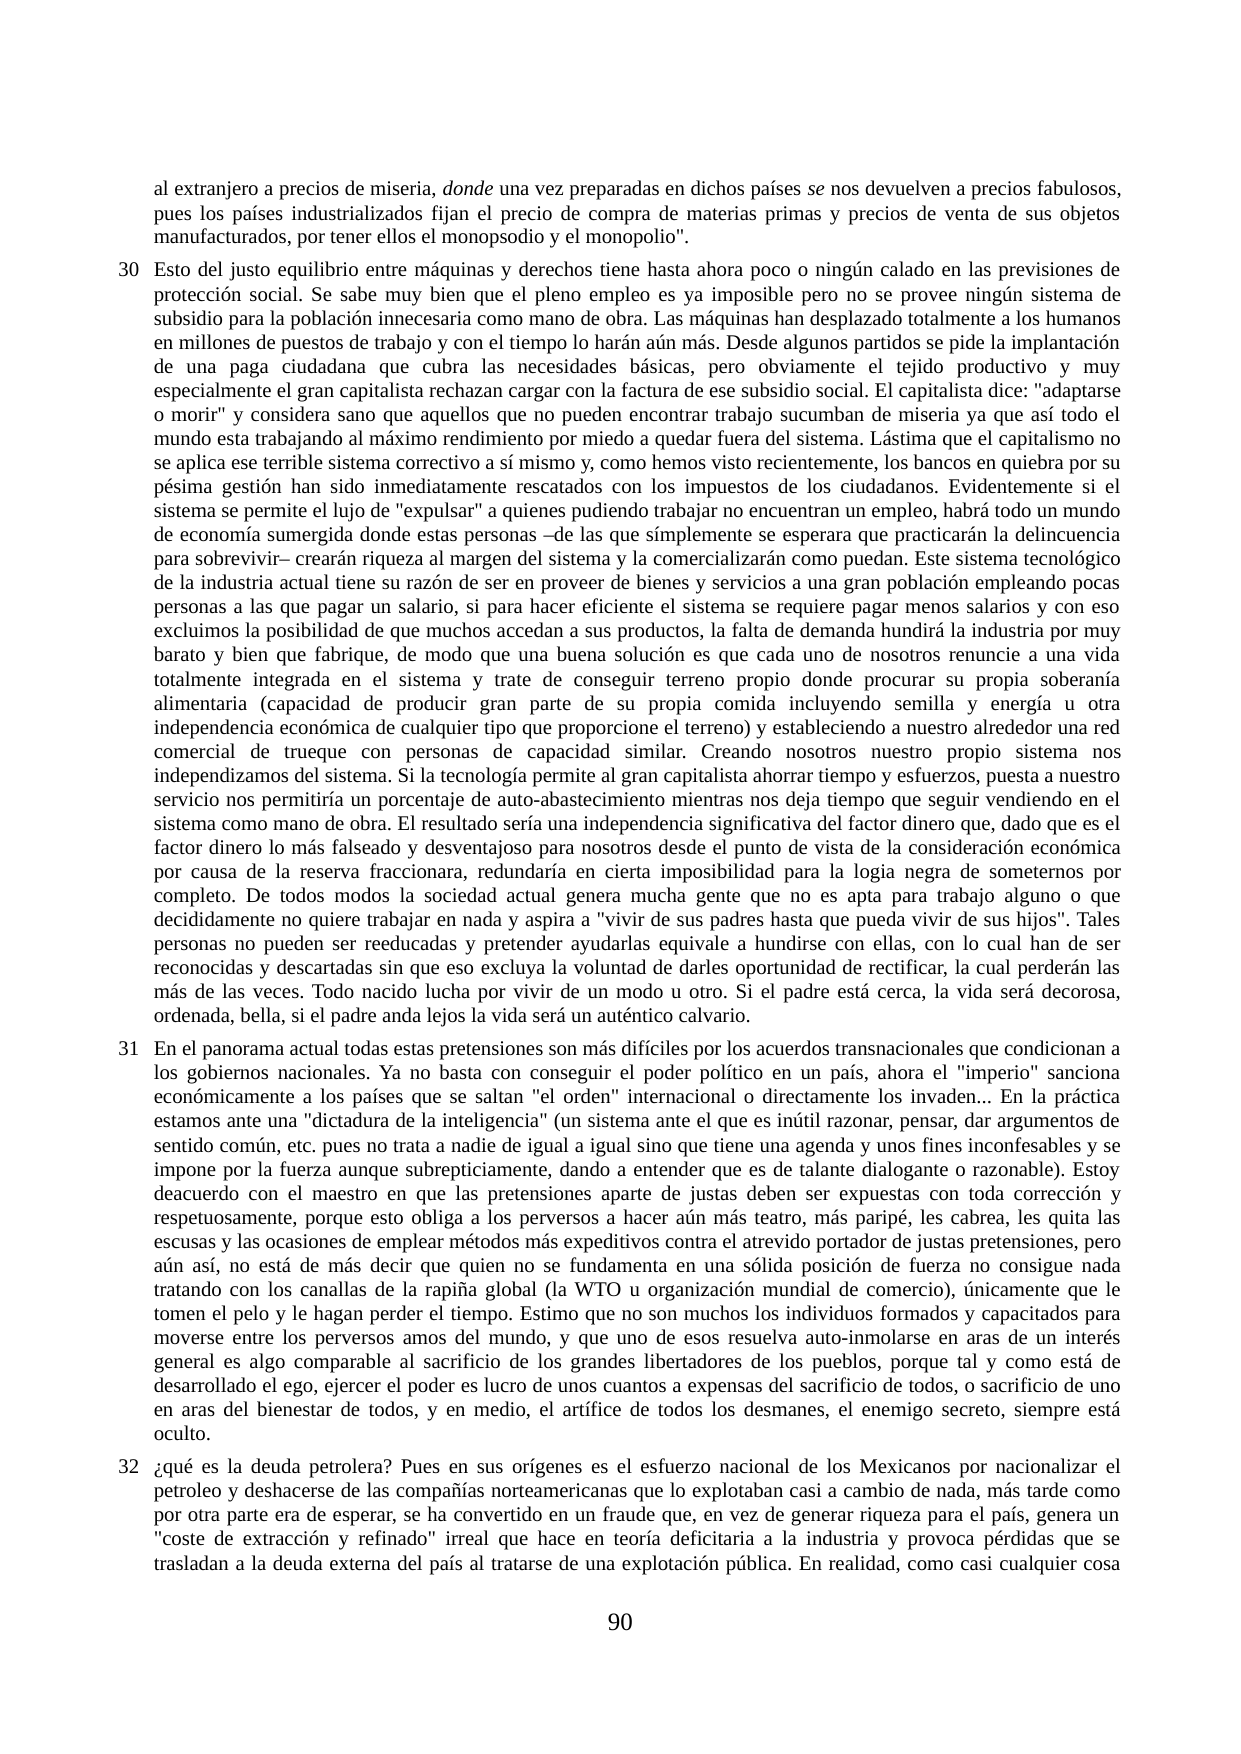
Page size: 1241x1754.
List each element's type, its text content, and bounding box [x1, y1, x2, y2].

text Esto del justo equilibrio entre máquinas y derechos tiene hasta ahora poco o ningún calado en las previsiones de protección social. Se sabe muy bien que el pleno empleo es ya imposible pero no se provee ningún sistema de subsidio para la población innecesaria como mano de obra. Las máquinas han desplazado totalmente a los humanos en millones de puestos de trabajo y con el tiempo lo harán aún más. Desde algunos partidos se pide la implantación de una paga ciudadana que cubra las necesidades básicas, pero obviamente el tejido productivo y muy especialmente el gran capitalista rechazan cargar con la factura de ese subsidio social. El capitalista dice: "adaptarse o morir" y considera sano que aquellos que no pueden encontrar trabajo sucumban de miseria ya que así todo el mundo esta trabajando al máximo rendimiento por miedo a quedar fuera del sistema. Lástima que el capitalismo no se aplica ese terrible sistema correctivo a sí mismo y, como hemos visto recientemente, los bancos en quiebra por su pésima gestión han sido inmediatamente rescatados con los impuestos de los ciudadanos. Evidentemente si el sistema se permite el lujo de "expulsar" a quienes pudiendo trabajar no encuentran un empleo, habrá todo un mundo de economía sumergida donde estas personas –de las que símplemente se esperara que practicarán la delincuencia para sobrevivir– crearán riqueza al margen del sistema y la comercializarán como puedan. Este sistema tecnológico de la industria actual tiene su razón de ser en proveer de bienes y servicios a una gran población empleando pocas personas a las que pagar un salario, si para hacer eficiente el sistema se requiere pagar menos salarios y con eso excluimos la posibilidad de que muchos accedan a sus productos, la falta de demanda hundirá la industria por muy barato y bien que fabrique, de modo que una buena solución es que cada uno de nosotros renuncie a una vida totalmente integrada en el sistema y trate de conseguir terreno propio donde procurar su propia soberanía alimentaria (capacidad de producir gran parte de su propia comida incluyendo semilla y energía u otra independencia económica de cualquier tipo que proporcione el terreno) y estableciendo a nuestro alrededor una red comercial de trueque con personas de capacidad similar. Creando nosotros nuestro propio sistema nos independizamos del sistema. Si la tecnología permite al gran capitalista ahorrar tiempo y esfuerzos, puesta a nuestro servicio nos permitiría un porcentaje de auto-abastecimiento mientras nos deja tiempo que seguir vendiendo en el sistema como mano de obra. El resultado sería una independencia significativa del factor dinero que, dado que es el factor dinero lo más falseado y desventajoso para nosotros desde el punto de vista de la consideración económica por causa de la reserva fraccionara, redundaría en cierta imposibilidad para la logia negra de someternos por completo. De todos modos la sociedad actual genera mucha gente que no es apta para trabajo alguno o que decididamente no quiere trabajar en nada y aspira a "vivir de sus padres hasta que pueda vivir de sus hijos". Tales personas no pueden ser reeducadas y pretender ayudarlas equivale a hundirse con ellas, con lo cual han de ser reconocidas y descartadas sin que eso excluya la voluntad de darles oportunidad de rectificar, la cual perderán las más de las veces. Todo nacido lucha por vivir de un modo u otro. Si el padre está cerca, la vida será decorosa, ordenada, bella, si el padre anda lejos la vida será un auténtico calvario. [118, 257, 1122, 1027]
text ¿qué es la deuda petrolera? Pues en sus orígenes es el esfuerzo nacional de los Mexicanos por nacionalizar el petroleo y deshacerse de las compañías norteamericanas que lo explotaban casi a cambio de nada, más tarde como por otra parte era de esperar, se ha convertido en un fraude que, en vez de generar riqueza para el país, genera un "coste de extracción y refinado" irreal que hace en teoría deficitaria a la industria y provoca pérdidas que se trasladan a la deuda externa del país al tratarse de una explotación pública. En realidad, como casi cualquier cosa [118, 1454, 1122, 1574]
text En el panorama actual todas estas pretensiones son más difíciles por los acuerdos transnacionales que condicionan a los gobiernos nacionales. Ya no basta con conseguir el poder político en un país, ahora el "imperio" sanciona económicamente a los países que se saltan "el orden" internacional o directamente los invaden... En la práctica estamos ante una "dictadura de la inteligencia" (un sistema ante el que es inútil razonar, pensar, dar argumentos de sentido común, etc. pues no trata a nadie de igual a igual sino que tiene una agenda y unos fines inconfesables y se impone por la fuerza aunque subrepticiamente, dando a entender que es de talante dialogante o razonable). Estoy deacuerdo con el maestro en que las pretensiones aparte de justas deben ser expuestas con toda corrección y respetuosamente, porque esto obliga a los perversos a hacer aún más teatro, más paripé, les cabrea, les quita las escusas y las ocasiones de emplear métodos más expeditivos contra el atrevido portador de justas pretensiones, pero aún así, no está de más decir que quien no se fundamenta en una sólida posición de fuerza no consigue nada tratando con los canallas de la rapiña global (la WTO u organización mundial de comercio), únicamente que le tomen el pelo y le hagan perder el tiempo. Estimo que no son muchos los individuos formados y capacitados para moverse entre los perversos amos del mundo, y que uno de esos resuelva auto-inmolarse en aras de un interés general es algo comparable al sacrificio de los grandes libertadores de los pueblos, porque tal y como está de desarrollado el ego, ejercer el poder es lucro de unos cuantos a expensas del sacrificio de todos, o sacrificio de uno en aras del bienestar de todos, y en medio, el artífice de todos los desmanes, el enemigo secreto, siempre está oculto. [118, 1036, 1122, 1445]
text al extranjero a precios de miseria, donde una vez preparadas en dichos países se nos devuelven a precios fabulosos, pues los países industrializados fijan el precio de compra de materias primas y precios de venta de sus objetos manufacturados, por tener ellos el monopsodio y el monopolio". [118, 176, 1122, 248]
